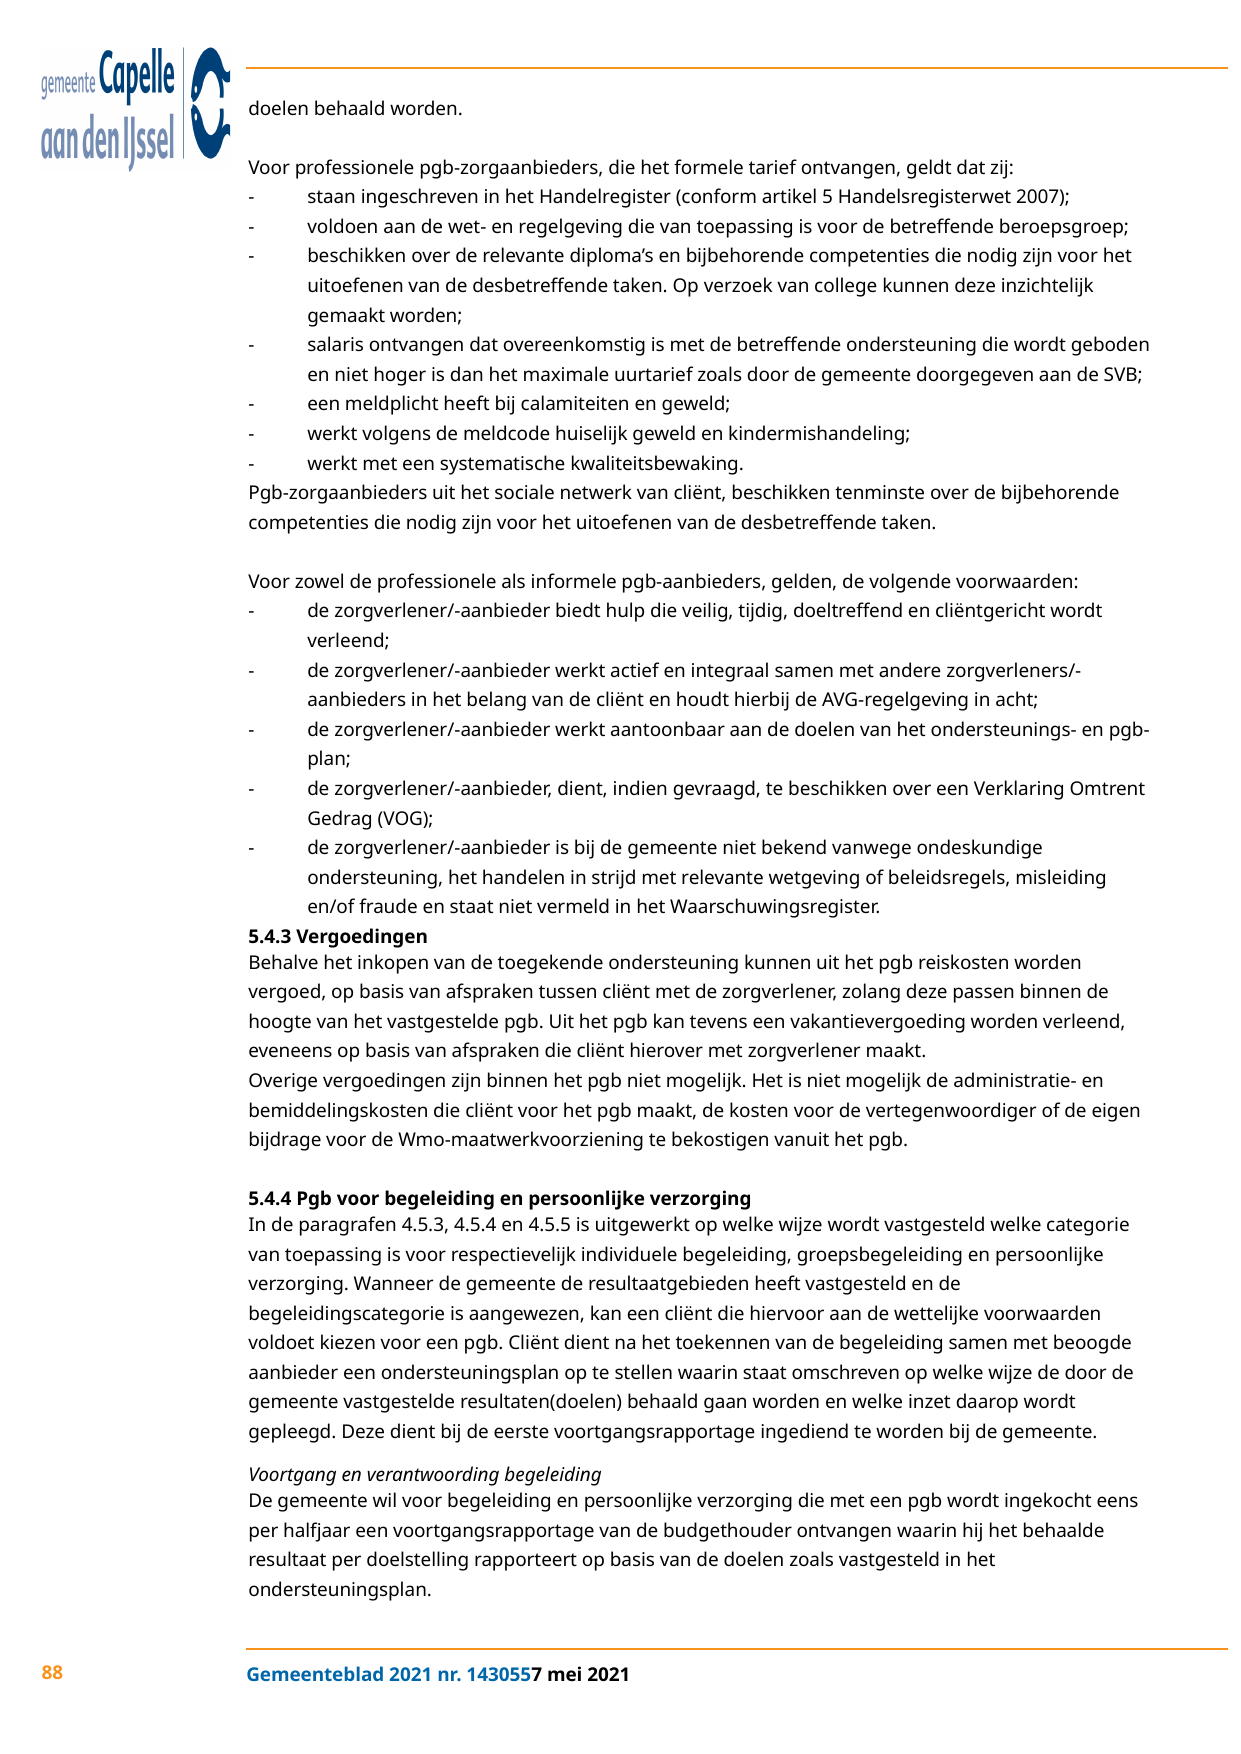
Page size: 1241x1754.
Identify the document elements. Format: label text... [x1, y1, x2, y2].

text Behalve het inkopen van de toegekende ondersteuning kunnen uit het pgb reiskosten worden vergoed, op basis van afspraken tussen cliënt met de zorgverlener, zolang deze passen binnen de hoogte van het vastgestelde pgb. Uit het pgb kan tevens een vakantievergoeding worden verleend, eveneens op basis van afspraken die cliënt hierover met zorgverlener maakt. [248, 949, 1152, 1063]
list salaris ontvangen dat overeenkomstig is met de betreffende ondersteuning die wordt geboden en niet hoger is dan het maximale uurtarief zoals door de gemeente doorgegeven aan de SVB; [248, 331, 1152, 387]
list de zorgverlener/-aanbieder werkt aantoonbaar aan de doelen van het ondersteunings- en pgb-plan; [248, 716, 1152, 771]
text Voortgang en verantwoording begeleiding [248, 1461, 1152, 1487]
list beschikken over de relevante diploma’s en bijbehorende competenties die nodig zijn voor het uitoefenen van de desbetreffende taken. Op verzoek van college kunnen deze inzichtelijk gemaakt worden; [248, 243, 1152, 328]
list staan ingeschreven in het Handelregister (conform artikel 5 Handelsregisterwet 2007); [248, 183, 1152, 209]
text Voor zowel de professionele als informele pgb-aanbieders, gelden, de volgende voorwaarden: [248, 568, 1152, 594]
list de zorgverlener/-aanbieder werkt actief en integraal samen met andere zorgverleners/-aanbieders in het belang van de cliënt en houdt hierbij de AVG-regelgeving in acht; [248, 657, 1152, 712]
text In de paragrafen 4.5.3, 4.5.4 en 4.5.5 is uitgewerkt op welke wijze wordt vastgesteld welke categorie van toepassing is voor respectievelijk individuele begeleiding, groepsbegeleiding en persoonlijke verzorging. Wanneer de gemeente de resultaatgebieden heeft vastgesteld en de begeleidingscategorie is aangewezen, kan een cliënt die hiervoor aan de wettelijke voorwaarden voldoet kiezen voor een pgb. Cliënt dient na het toekennen van de begeleiding samen met beoogde aanbieder een ondersteuningsplan op te stellen waarin staat omschreven op welke wijze de door de gemeente vastgestelde resultaten(doelen) behaald gaan worden en welke inzet daarop wordt gepleegd. Deze dient bij de eerste voortgangsrapportage ingediend te worden bij de gemeente. [248, 1211, 1152, 1444]
text Pgb-zorgaanbieders uit het sociale netwerk van cliënt, beschikken tenminste over de bijbehorende competenties die nodig zijn voor het uitoefenen van de desbetreffende taken. [248, 479, 1152, 535]
text 5.4.3 Vergoedingen [248, 923, 1152, 949]
list de zorgverlener/-aanbieder is bij de gemeente niet bekend vanwege ondeskundige ondersteuning, het handelen in strijd met relevante wetgeving of beleidsregels, misleiding en/of fraude en staat niet vermeld in het Waarschuwingsregister. [248, 834, 1152, 919]
text De gemeente wil voor begeleiding en persoonlijke verzorging die met een pgb wordt ingekocht eens per halfjaar een voortgangsrapportage van de budgethouder ontvangen waarin hij het behaalde resultaat per doelstelling rapporteert op basis van de doelen zoals vastgesteld in het ondersteuningsplan. [248, 1487, 1152, 1602]
list werkt volgens de meldcode huiselijk geweld en kindermishandeling; [248, 420, 1152, 446]
picture [41, 47, 231, 172]
list de zorgverlener/-aanbieder biedt hulp die veilig, tijdig, doeltreffend en cliëntgericht wordt verleend; [248, 598, 1152, 653]
text Voor professionele pgb-zorgaanbieders, die het formele tarief ontvangen, geldt dat zij: [248, 154, 1152, 180]
text 5.4.4 Pgb voor begeleiding en persoonlijke verzorging [248, 1186, 1152, 1211]
list werkt met een systematische kwaliteitsbewaking. [248, 450, 1152, 476]
text Overige vergoedingen zijn binnen het pgb niet mogelijk. Het is niet mogelijk de administratie- en bemiddelingskosten die cliënt voor het pgb maakt, de kosten voor de vertegenwoordiger of de eigen bijdrage voor de Wmo-maatwerkvoorziening te bekostigen vanuit het pgb. [248, 1067, 1152, 1152]
list voldoen aan de wet- en regelgeving die van toepassing is voor de betreffende beroepsgroep; [248, 213, 1152, 239]
list een meldplicht heeft bij calamiteiten en geweld; [248, 391, 1152, 416]
text doelen behaald worden. [248, 95, 1152, 121]
list de zorgverlener/-aanbieder, dient, indien gevraagd, te beschikken over een Verklaring Omtrent Gedrag (VOG); [248, 775, 1152, 831]
